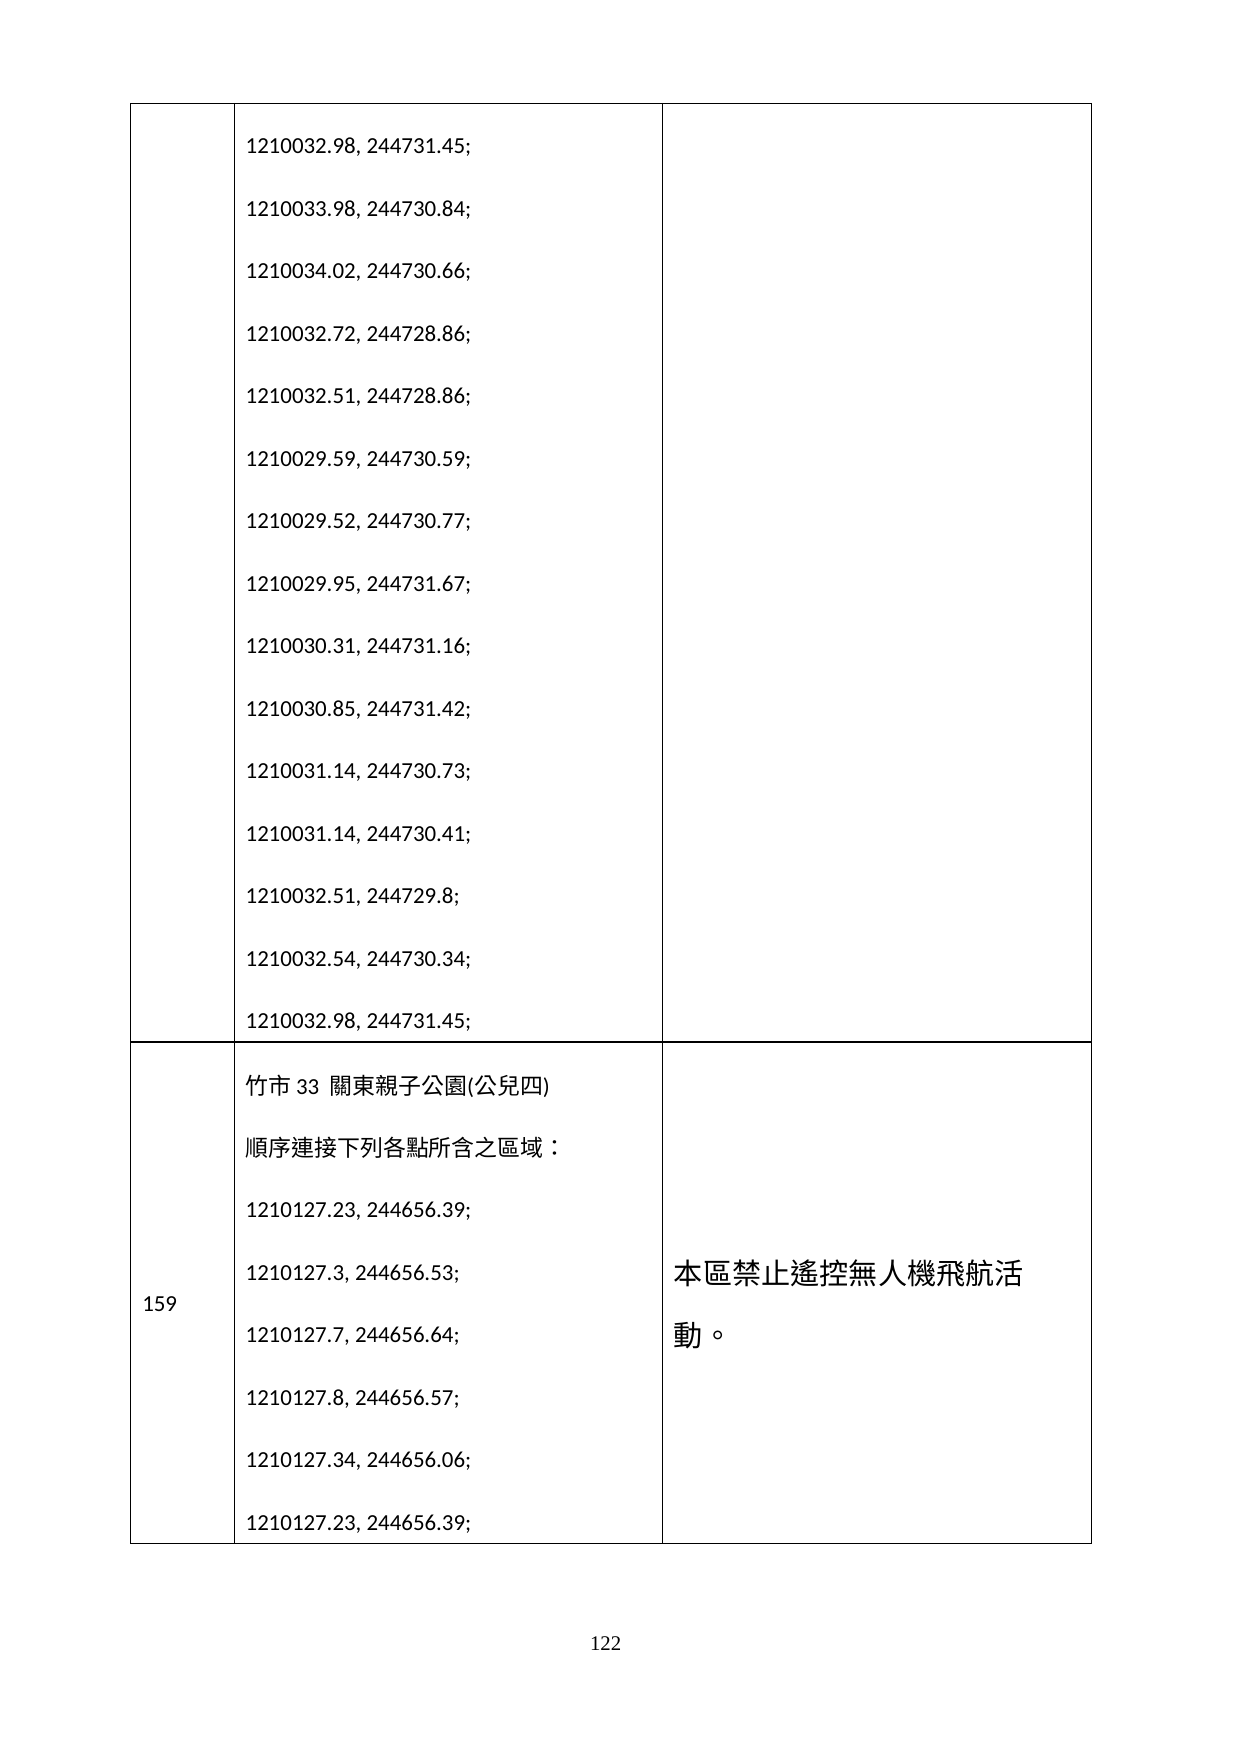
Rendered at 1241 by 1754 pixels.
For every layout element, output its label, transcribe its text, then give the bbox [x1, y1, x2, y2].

table_cell [663, 104, 1091, 1041]
table_cell [131, 104, 234, 1041]
table_cell 本區禁止遙控無人機飛航活動。 [663, 1043, 1091, 1542]
table_cell 159 [131, 1043, 234, 1542]
table_cell 竹市33 關東親子公園(公兒四) 順序連接下列各點所含之區域： 1210127.23, 244656.39; 1210127.3, 244656.53; 1210127.7, 244656.64; 1210127.8, 244656.57; 1210127.34, 244656.06; 1210127.23, 244656.39; [235, 1043, 662, 1542]
table_cell 1210032.98, 244731.45; 1210033.98, 244730.84; 1210034.02, 244730.66; 1210032.72, 244728.86; 1210032.51, 244728.86; 1210029.59, 244730.59; 1210029.52, 244730.77; 1210029.95, 244731.67; 1210030.31, 244731.16; 1210030.85, 244731.42; 1210031.14, 244730.73; 1210031.14, 244730.41; 1210032.51, 244729.8; 1210032.54, 244730.34; 1210032.98, 244731.45; [235, 104, 662, 1041]
